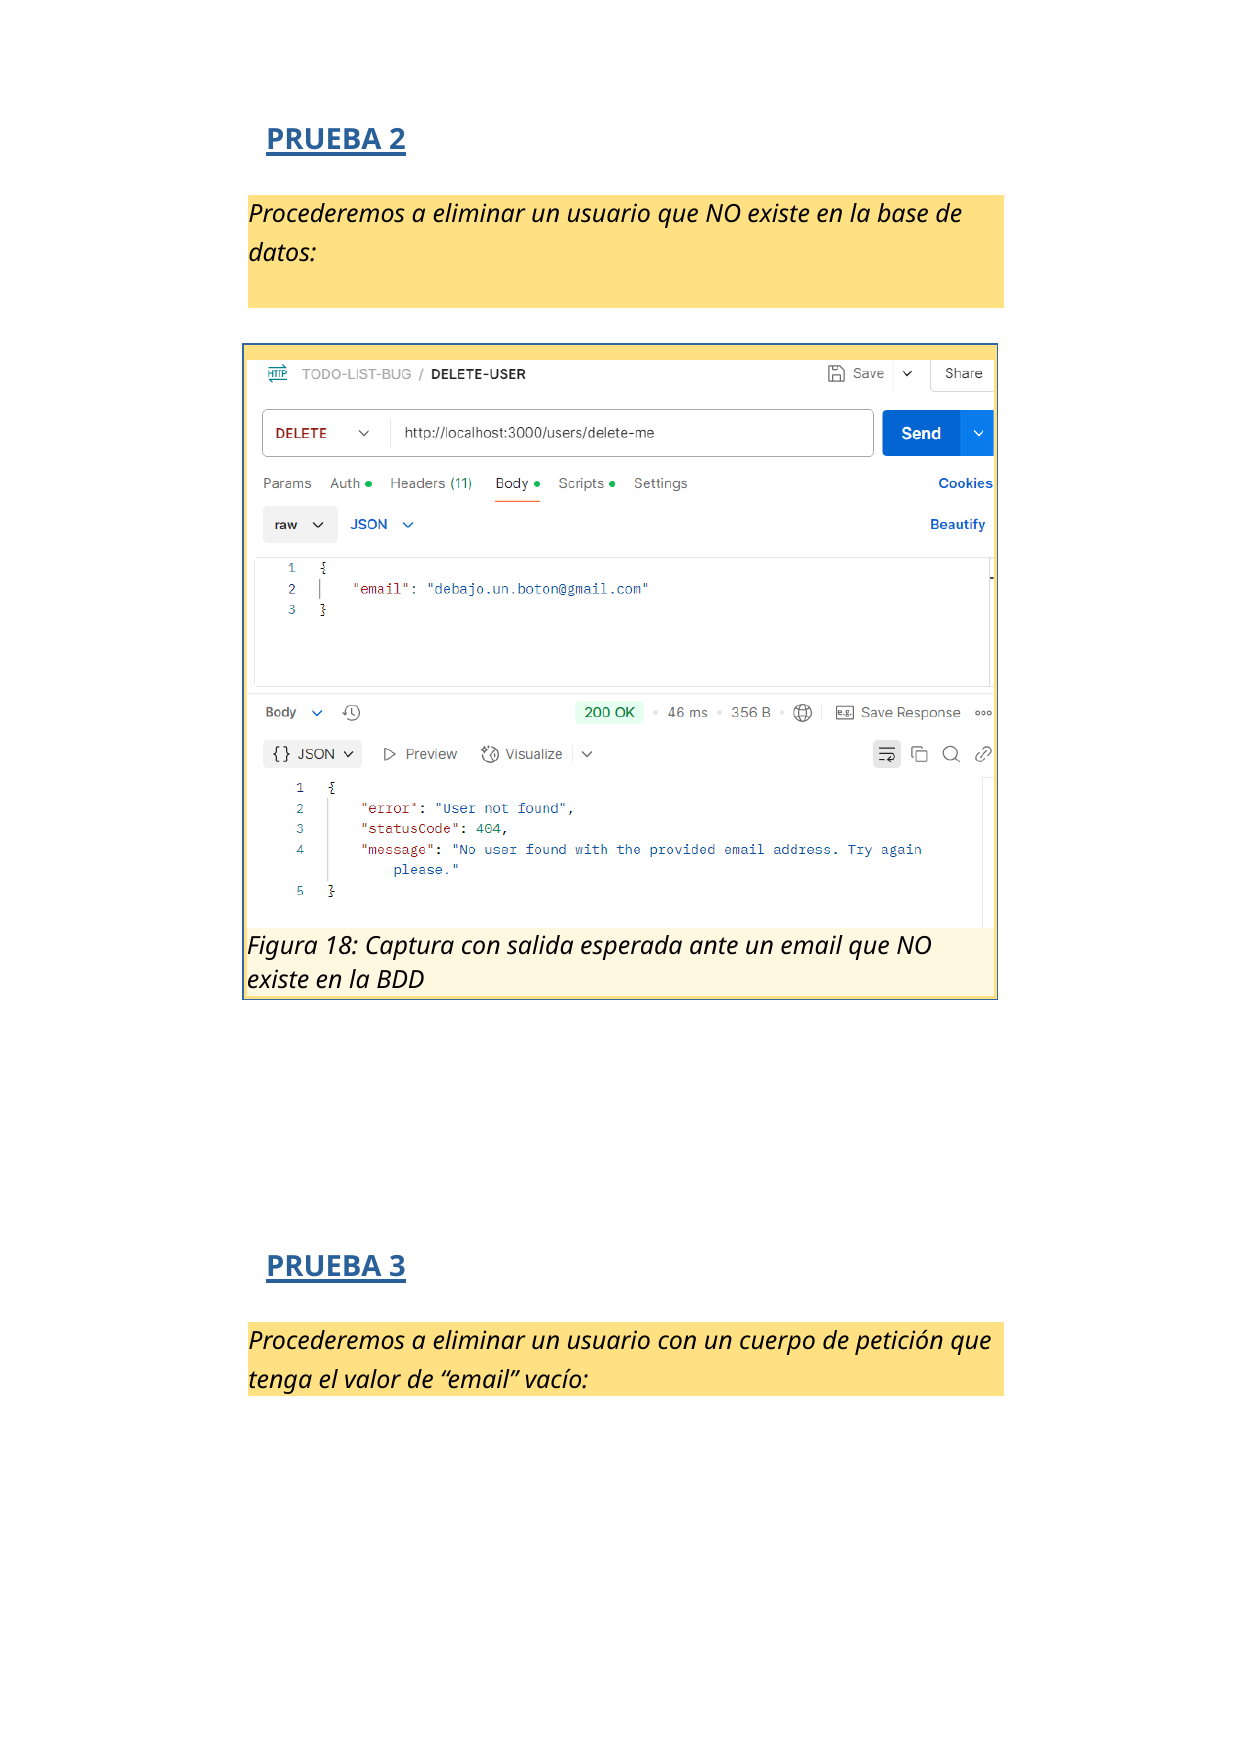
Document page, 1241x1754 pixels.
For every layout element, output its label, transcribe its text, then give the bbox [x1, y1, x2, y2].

text [244, 345, 997, 999]
text Procederemos a eliminar un usuario con un cuerpo de petición que tenga el valor de “email” vacío: [248, 1322, 1004, 1396]
subtitle PRUEBA 2 [266, 118, 1033, 158]
text Procederemos a eliminar un usuario que NO existe en la base de datos: [248, 195, 1004, 308]
subtitle PRUEBA 3 [266, 1245, 1033, 1285]
picture [246, 360, 994, 928]
text Figura 18: Captura con salida esperada ante un email que NO existe en la BDD [247, 928, 994, 996]
